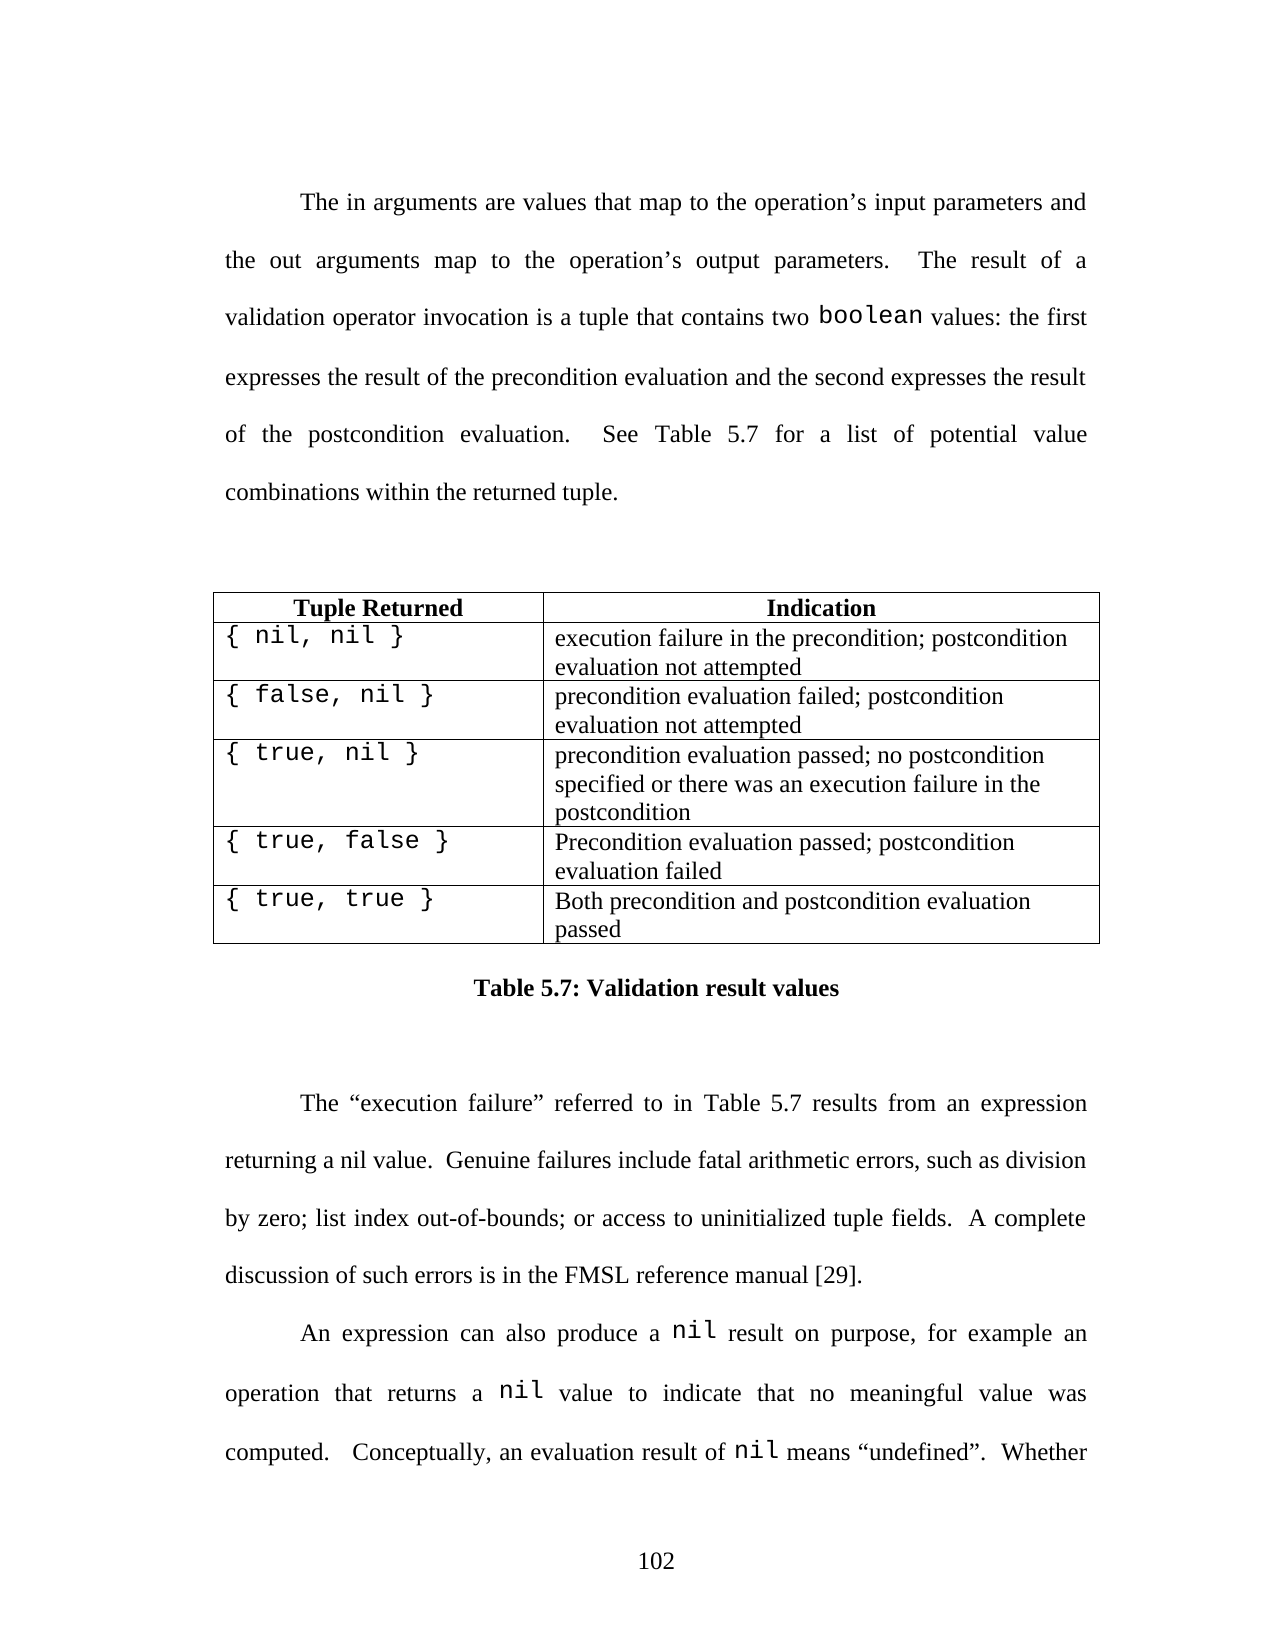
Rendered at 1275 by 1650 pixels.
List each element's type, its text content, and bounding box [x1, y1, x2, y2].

table_cell { false, nil } [214, 681, 543, 739]
table_cell { true, false } [214, 827, 543, 885]
text Table 5.7: Validation result values [225, 973, 1087, 1002]
table_cell precondition evaluation failed; postcondition evaluation not attempted [544, 681, 1099, 739]
table_header Tuple Returned [214, 593, 543, 622]
table_header Indication [544, 593, 1099, 622]
text The “execution failure” referred to in Table 5.7 results from an expression returning a nil value. Genuine failures include fatal arithmetic errors, such as division by zero; list index out-of-bounds; or access to uninitialized tuple fields. A complete discussion of such errors is in the FMSL reference manual [29]. [225, 1088, 1087, 1289]
table_cell Precondition evaluation passed; postcondition evaluation failed [544, 827, 1099, 885]
table_cell precondition evaluation passed; no postcondition specified or there was an execution failure in the postcondition [544, 740, 1099, 826]
table_cell { true, true } [214, 886, 543, 943]
table_cell { true, nil } [214, 740, 543, 826]
table_cell { nil, nil } [214, 623, 543, 680]
text The in arguments are values that map to the operation’s input parameters and the out arguments map to the operation’s output parameters. The result of a validation operator invocation is a tuple that contains two boolean values: the first expresses the result of the precondition evaluation and the second expresses the result of the postcondition evaluation. See Table 5.7 for a list of potential value combinations within the returned tuple. [225, 187, 1087, 506]
text An expression can also produce a nil result on purpose, for example an operation that returns a nil value to indicate that no meaningful value was computed. Conceptually, an evaluation result of nil means “undefined”. Whether [225, 1318, 1087, 1468]
table_cell execution failure in the precondition; postcondition evaluation not attempted [544, 623, 1099, 680]
table_cell Both precondition and postcondition evaluation passed [544, 886, 1099, 943]
